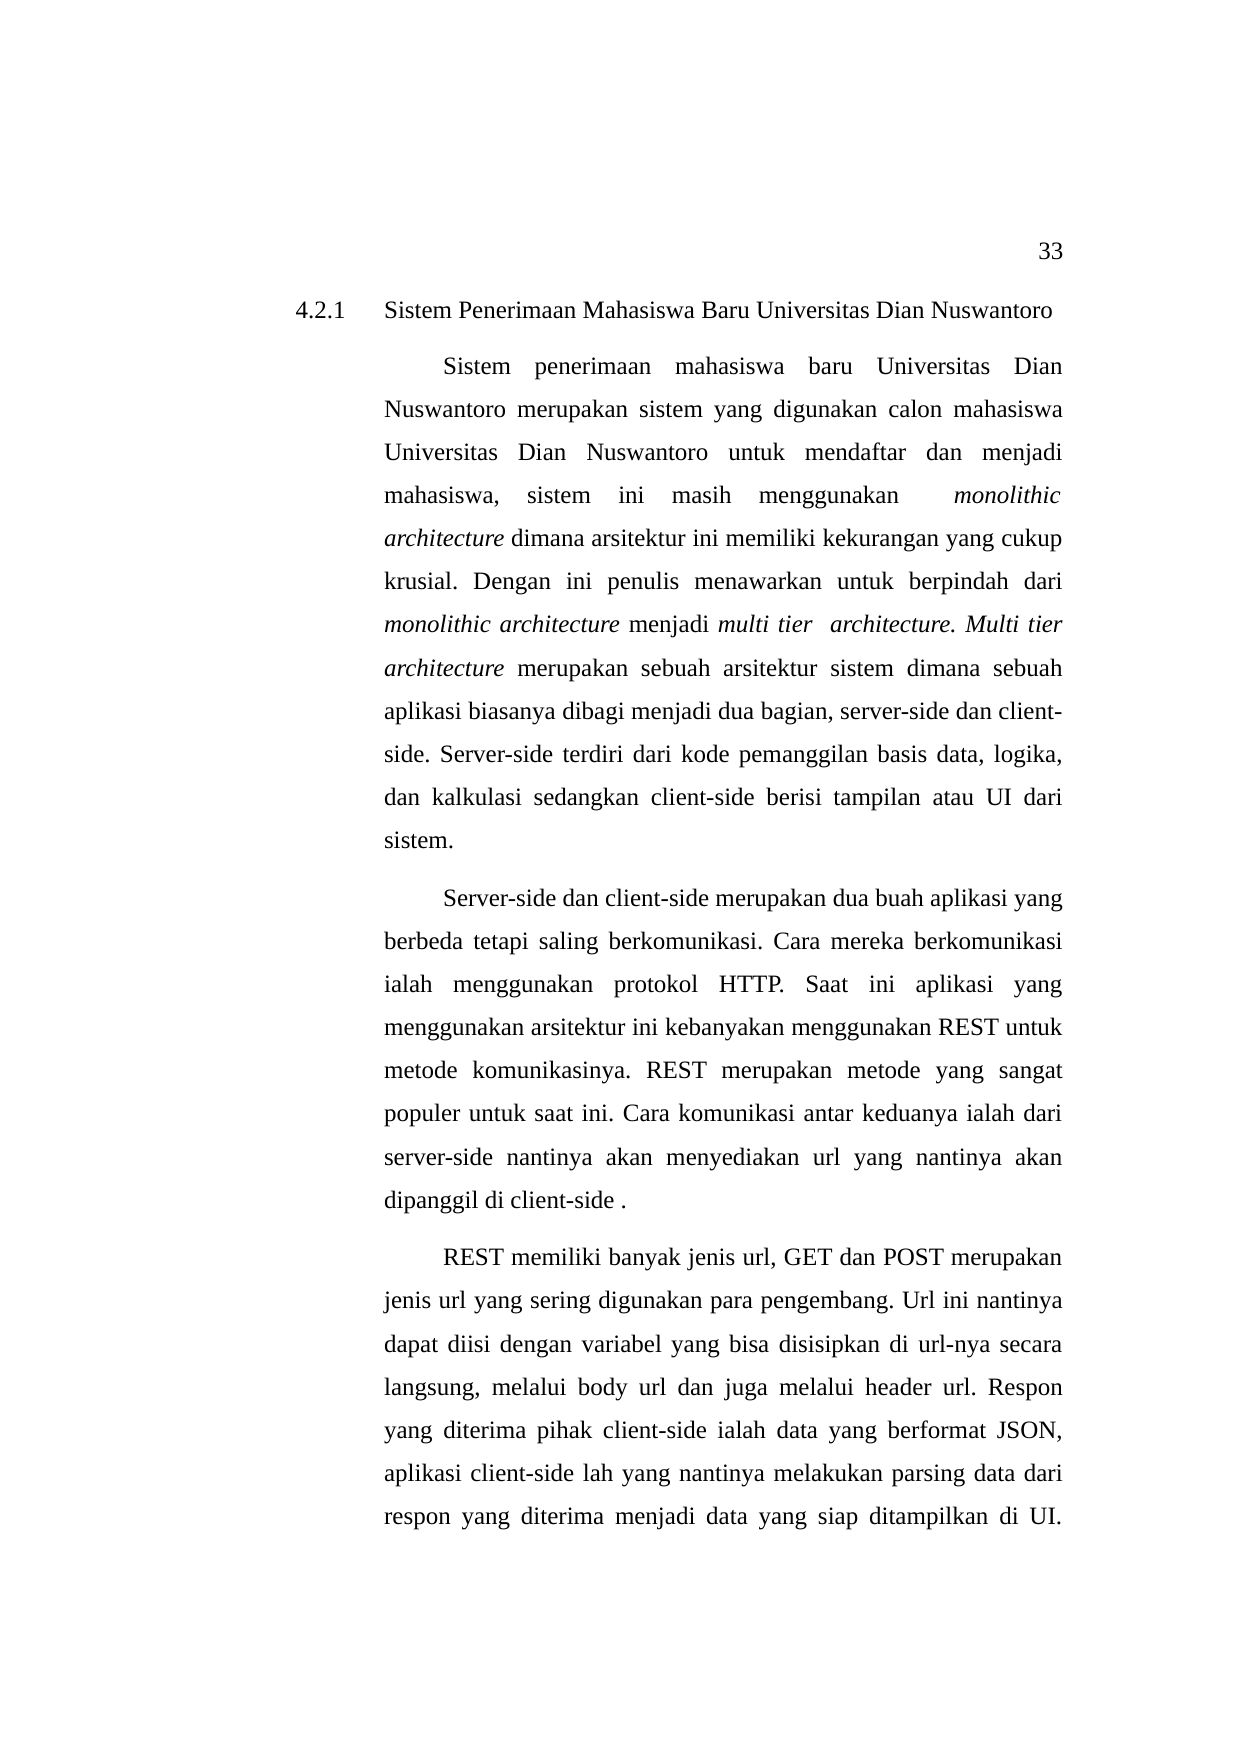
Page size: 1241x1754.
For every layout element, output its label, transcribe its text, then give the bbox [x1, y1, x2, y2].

text Sistem penerimaan mahasiswa baru Universitas Dian Nuswantoro merupakan sistem yang digunakan calon mahasiswa Universitas Dian Nuswantoro untuk mendaftar dan menjadi mahasiswa, sistem ini masih menggunakan monolithic architecture dimana arsitektur ini memiliki kekurangan yang cukup krusial. Dengan ini penulis menawarkan untuk berpindah dari monolithic architecture menjadi multi tier architecture. Multi tier architecture merupakan sebuah arsitektur sistem dimana sebuah aplikasi biasanya dibagi menjadi dua bagian, server-side dan client-side. Server-side terdiri dari kode pemanggilan basis data, logika, dan kalkulasi sedangkan client-side berisi tampilan atau UI dari sistem. [384, 351, 1063, 854]
subtitle Sistem Penerimaan Mahasiswa Baru Universitas Dian Nuswantoro [295, 295, 1063, 324]
text Server-side dan client-side merupakan dua buah aplikasi yang berbeda tetapi saling berkomunikasi. Cara mereka berkomunikasi ialah menggunakan protokol HTTP. Saat ini aplikasi yang menggunakan arsitektur ini kebanyakan menggunakan REST untuk metode komunikasinya. REST merupakan metode yang sangat populer untuk saat ini. Cara komunikasi antar keduanya ialah dari server-side nantinya akan menyediakan url yang nantinya akan dipanggil di client-side . [384, 883, 1063, 1213]
text REST memiliki banyak jenis url, GET dan POST merupakan jenis url yang sering digunakan para pengembang. Url ini nantinya dapat diisi dengan variabel yang bisa disisipkan di url-nya secara langsung, melalui body url dan juga melalui header url. Respon yang diterima pihak client-side ialah data yang berformat JSON, aplikasi client-side lah yang nantinya melakukan parsing data dari respon yang diterima menjadi data yang siap ditampilkan di UI. [384, 1242, 1063, 1530]
